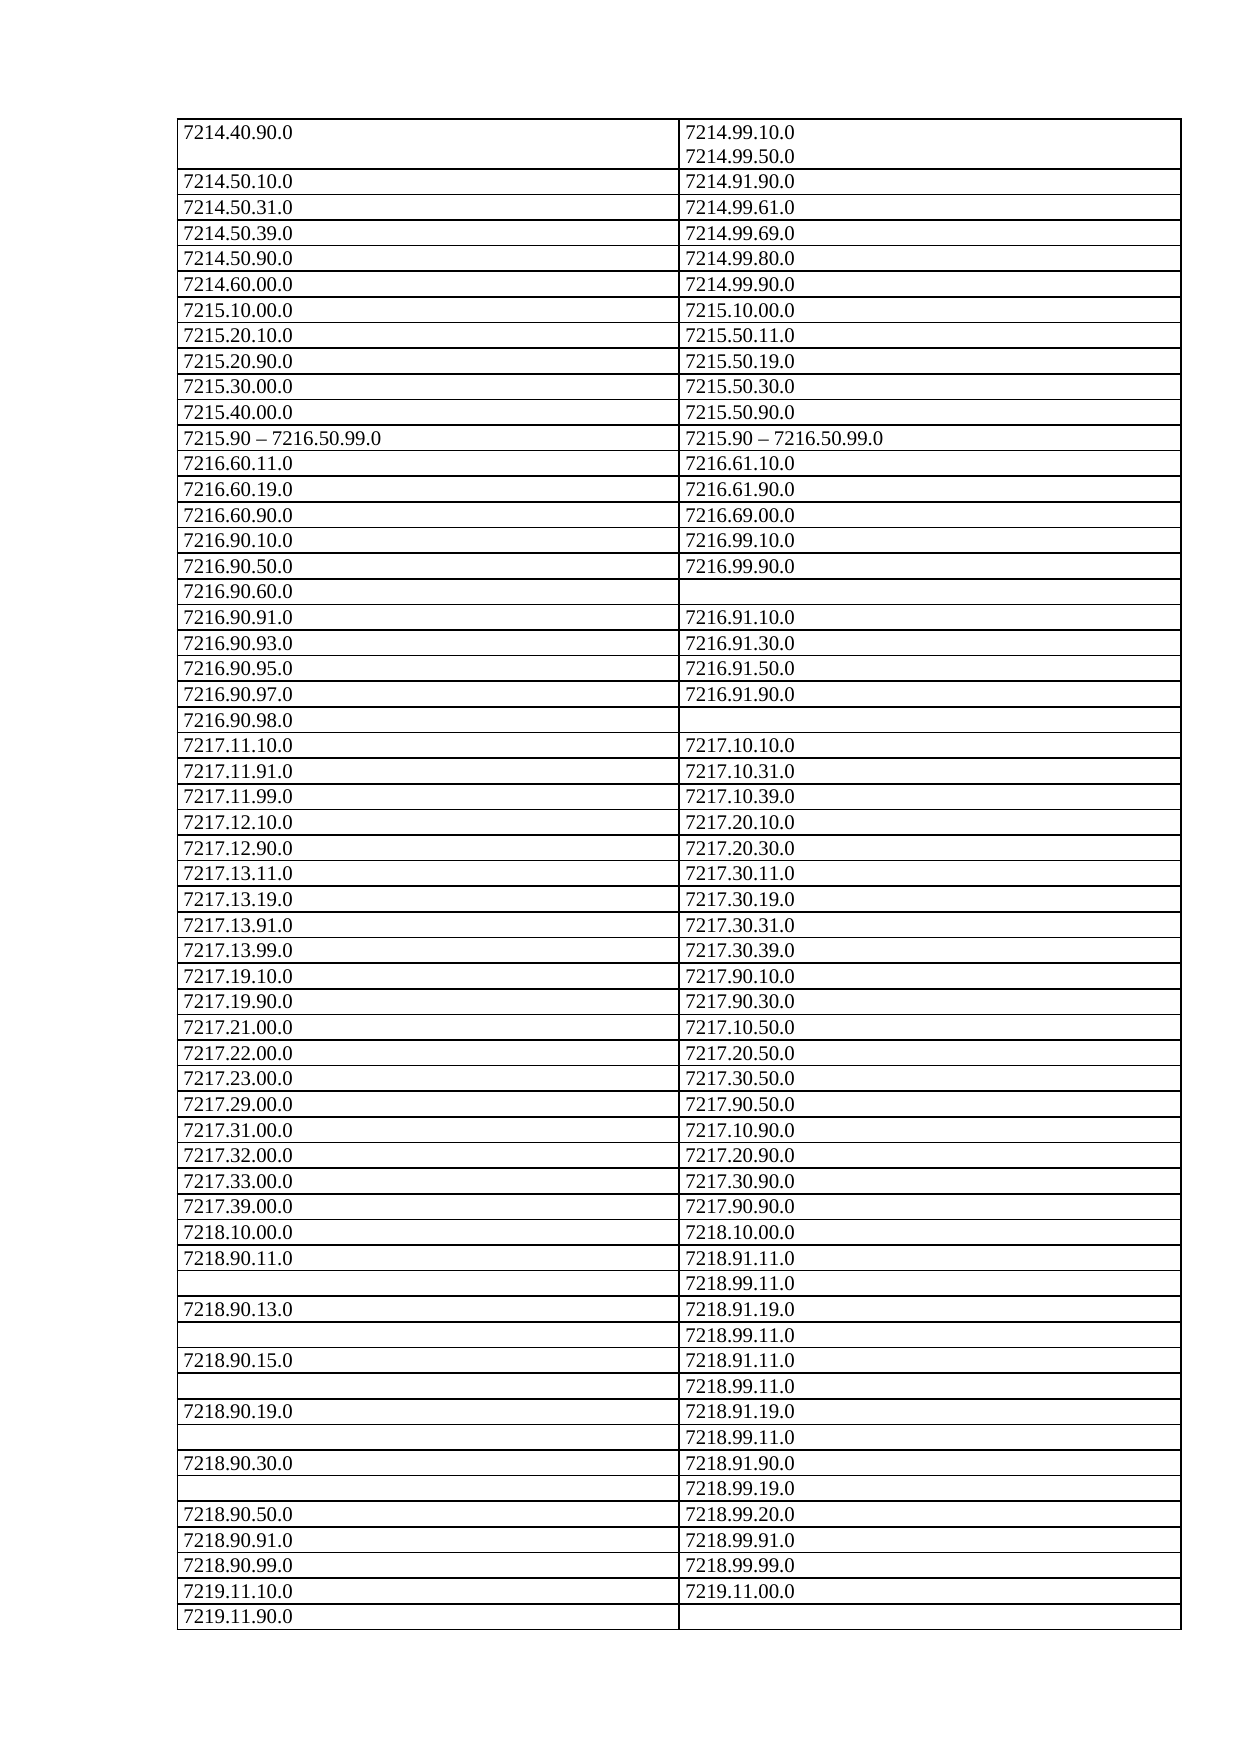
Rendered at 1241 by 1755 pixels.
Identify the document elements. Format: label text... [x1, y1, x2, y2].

table_cell 7217.29.00.0 [178, 1092, 678, 1116]
table_cell 7218.91.19.0 [680, 1400, 1180, 1423]
table_cell 7215.10.00.0 [178, 298, 678, 322]
table_cell 7218.99.19.0 [680, 1476, 1180, 1500]
table_cell 7217.10.90.0 [680, 1118, 1180, 1142]
table_cell [680, 708, 1180, 732]
table_cell 7218.90.99.0 [178, 1553, 678, 1577]
table_cell 7217.12.10.0 [178, 810, 678, 834]
table_cell 7217.90.50.0 [680, 1092, 1180, 1116]
table_cell 7215.10.00.0 [680, 298, 1180, 322]
table_cell 7215.50.30.0 [680, 375, 1180, 398]
table_cell 7217.33.00.0 [178, 1169, 678, 1193]
table_cell 7216.99.10.0 [680, 528, 1180, 552]
table_cell 7214.50.90.0 [178, 246, 678, 270]
table_cell 7217.39.00.0 [178, 1195, 678, 1218]
table_cell 7218.99.11.0 [680, 1374, 1180, 1398]
table_cell 7215.20.10.0 [178, 323, 678, 347]
table_cell 7214.50.39.0 [178, 221, 678, 245]
table_cell [680, 1605, 1180, 1628]
table_cell 7216.91.50.0 [680, 656, 1180, 680]
table_cell 7215.50.19.0 [680, 349, 1180, 373]
table_cell 7217.30.90.0 [680, 1169, 1180, 1193]
table_cell 7217.19.90.0 [178, 990, 678, 1013]
table_cell 7217.32.00.0 [178, 1143, 678, 1167]
table_cell 7218.91.11.0 [680, 1246, 1180, 1270]
table_cell [178, 1374, 678, 1398]
table_cell 7218.90.19.0 [178, 1400, 678, 1423]
table_cell 7217.23.00.0 [178, 1066, 678, 1090]
table_cell 7216.99.90.0 [680, 554, 1180, 578]
table_cell 7214.50.10.0 [178, 170, 678, 193]
table_cell [178, 1271, 678, 1295]
table_cell 7214.40.90.0 [178, 120, 678, 168]
table_cell 7215.90 – 7216.50.99.0 [178, 426, 678, 450]
table_cell 7217.90.30.0 [680, 990, 1180, 1013]
table_cell 7217.10.10.0 [680, 733, 1180, 757]
table_cell 7218.90.91.0 [178, 1528, 678, 1552]
table_cell 7216.90.98.0 [178, 708, 678, 732]
table_cell 7217.22.00.0 [178, 1041, 678, 1065]
table_cell 7217.30.19.0 [680, 887, 1180, 911]
table_cell 7219.11.00.0 [680, 1579, 1180, 1603]
table_cell 7217.11.10.0 [178, 733, 678, 757]
table_cell 7215.90 – 7216.50.99.0 [680, 426, 1180, 450]
table_cell 7217.20.90.0 [680, 1143, 1180, 1167]
table_cell 7217.21.00.0 [178, 1015, 678, 1039]
table_cell 7215.20.90.0 [178, 349, 678, 373]
table_cell 7214.99.69.0 [680, 221, 1180, 245]
table_cell 7218.90.11.0 [178, 1246, 678, 1270]
table_cell 7217.10.50.0 [680, 1015, 1180, 1039]
table_cell 7214.99.80.0 [680, 246, 1180, 270]
table_cell 7217.10.39.0 [680, 785, 1180, 808]
table_cell [178, 1323, 678, 1347]
table_cell 7216.90.97.0 [178, 682, 678, 706]
table_cell 7218.10.00.0 [680, 1220, 1180, 1244]
table_cell 7214.99.90.0 [680, 272, 1180, 296]
table_cell 7217.13.19.0 [178, 887, 678, 911]
table_cell 7217.30.39.0 [680, 938, 1180, 962]
table_cell 7216.60.11.0 [178, 451, 678, 475]
table_cell 7216.60.19.0 [178, 477, 678, 501]
table_cell 7214.50.31.0 [178, 195, 678, 219]
table_cell 7216.91.90.0 [680, 682, 1180, 706]
table_cell 7217.13.99.0 [178, 938, 678, 962]
table_cell 7216.91.30.0 [680, 631, 1180, 655]
table_cell 7214.91.90.0 [680, 170, 1180, 193]
table_cell 7215.40.00.0 [178, 400, 678, 424]
table_cell 7217.20.10.0 [680, 810, 1180, 834]
table_cell 7217.31.00.0 [178, 1118, 678, 1142]
table_cell 7216.61.10.0 [680, 451, 1180, 475]
table_cell 7218.99.11.0 [680, 1271, 1180, 1295]
table_cell 7217.11.99.0 [178, 785, 678, 808]
table_cell 7218.90.13.0 [178, 1297, 678, 1321]
table_cell 7215.50.90.0 [680, 400, 1180, 424]
table_cell [178, 1476, 678, 1500]
table_cell 7218.99.11.0 [680, 1323, 1180, 1347]
table_cell 7215.50.11.0 [680, 323, 1180, 347]
table_cell 7216.90.10.0 [178, 528, 678, 552]
table_cell [680, 580, 1180, 603]
table_cell 7217.12.90.0 [178, 836, 678, 860]
table_cell 7217.20.50.0 [680, 1041, 1180, 1065]
table_cell [178, 1425, 678, 1449]
table_cell 7218.90.15.0 [178, 1348, 678, 1372]
table_cell 7214.99.61.0 [680, 195, 1180, 219]
table_cell 7214.60.00.0 [178, 272, 678, 296]
table_cell 7215.30.00.0 [178, 375, 678, 398]
table_cell 7217.30.11.0 [680, 861, 1180, 885]
table_cell 7217.90.90.0 [680, 1195, 1180, 1218]
table_cell 7218.90.30.0 [178, 1451, 678, 1475]
table_cell 7216.61.90.0 [680, 477, 1180, 501]
table_cell 7219.11.90.0 [178, 1605, 678, 1628]
table_cell 7216.90.50.0 [178, 554, 678, 578]
table_cell 7217.11.91.0 [178, 759, 678, 783]
table_cell 7218.91.19.0 [680, 1297, 1180, 1321]
table_cell 7218.91.11.0 [680, 1348, 1180, 1372]
table_cell 7216.90.91.0 [178, 605, 678, 629]
table_cell 7218.99.11.0 [680, 1425, 1180, 1449]
table_cell 7219.11.10.0 [178, 1579, 678, 1603]
table_cell 7216.69.00.0 [680, 503, 1180, 527]
table_cell 7217.20.30.0 [680, 836, 1180, 860]
table_cell 7217.10.31.0 [680, 759, 1180, 783]
table_cell 7217.90.10.0 [680, 964, 1180, 988]
table_cell 7216.60.90.0 [178, 503, 678, 527]
table_cell 7216.90.93.0 [178, 631, 678, 655]
table_cell 7216.91.10.0 [680, 605, 1180, 629]
table_cell 7218.91.90.0 [680, 1451, 1180, 1475]
table_cell 7218.10.00.0 [178, 1220, 678, 1244]
table_cell 7218.99.91.0 [680, 1528, 1180, 1552]
table_cell 7216.90.95.0 [178, 656, 678, 680]
table_cell 7218.90.50.0 [178, 1502, 678, 1526]
table_cell 7217.30.50.0 [680, 1066, 1180, 1090]
table_cell 7218.99.99.0 [680, 1553, 1180, 1577]
table_cell 7216.90.60.0 [178, 580, 678, 603]
table_cell 7218.99.20.0 [680, 1502, 1180, 1526]
table_cell 7214.99.10.0 7214.99.50.0 [680, 120, 1180, 168]
table_cell 7217.13.91.0 [178, 913, 678, 937]
table_cell 7217.30.31.0 [680, 913, 1180, 937]
table_cell 7217.19.10.0 [178, 964, 678, 988]
table_cell 7217.13.11.0 [178, 861, 678, 885]
